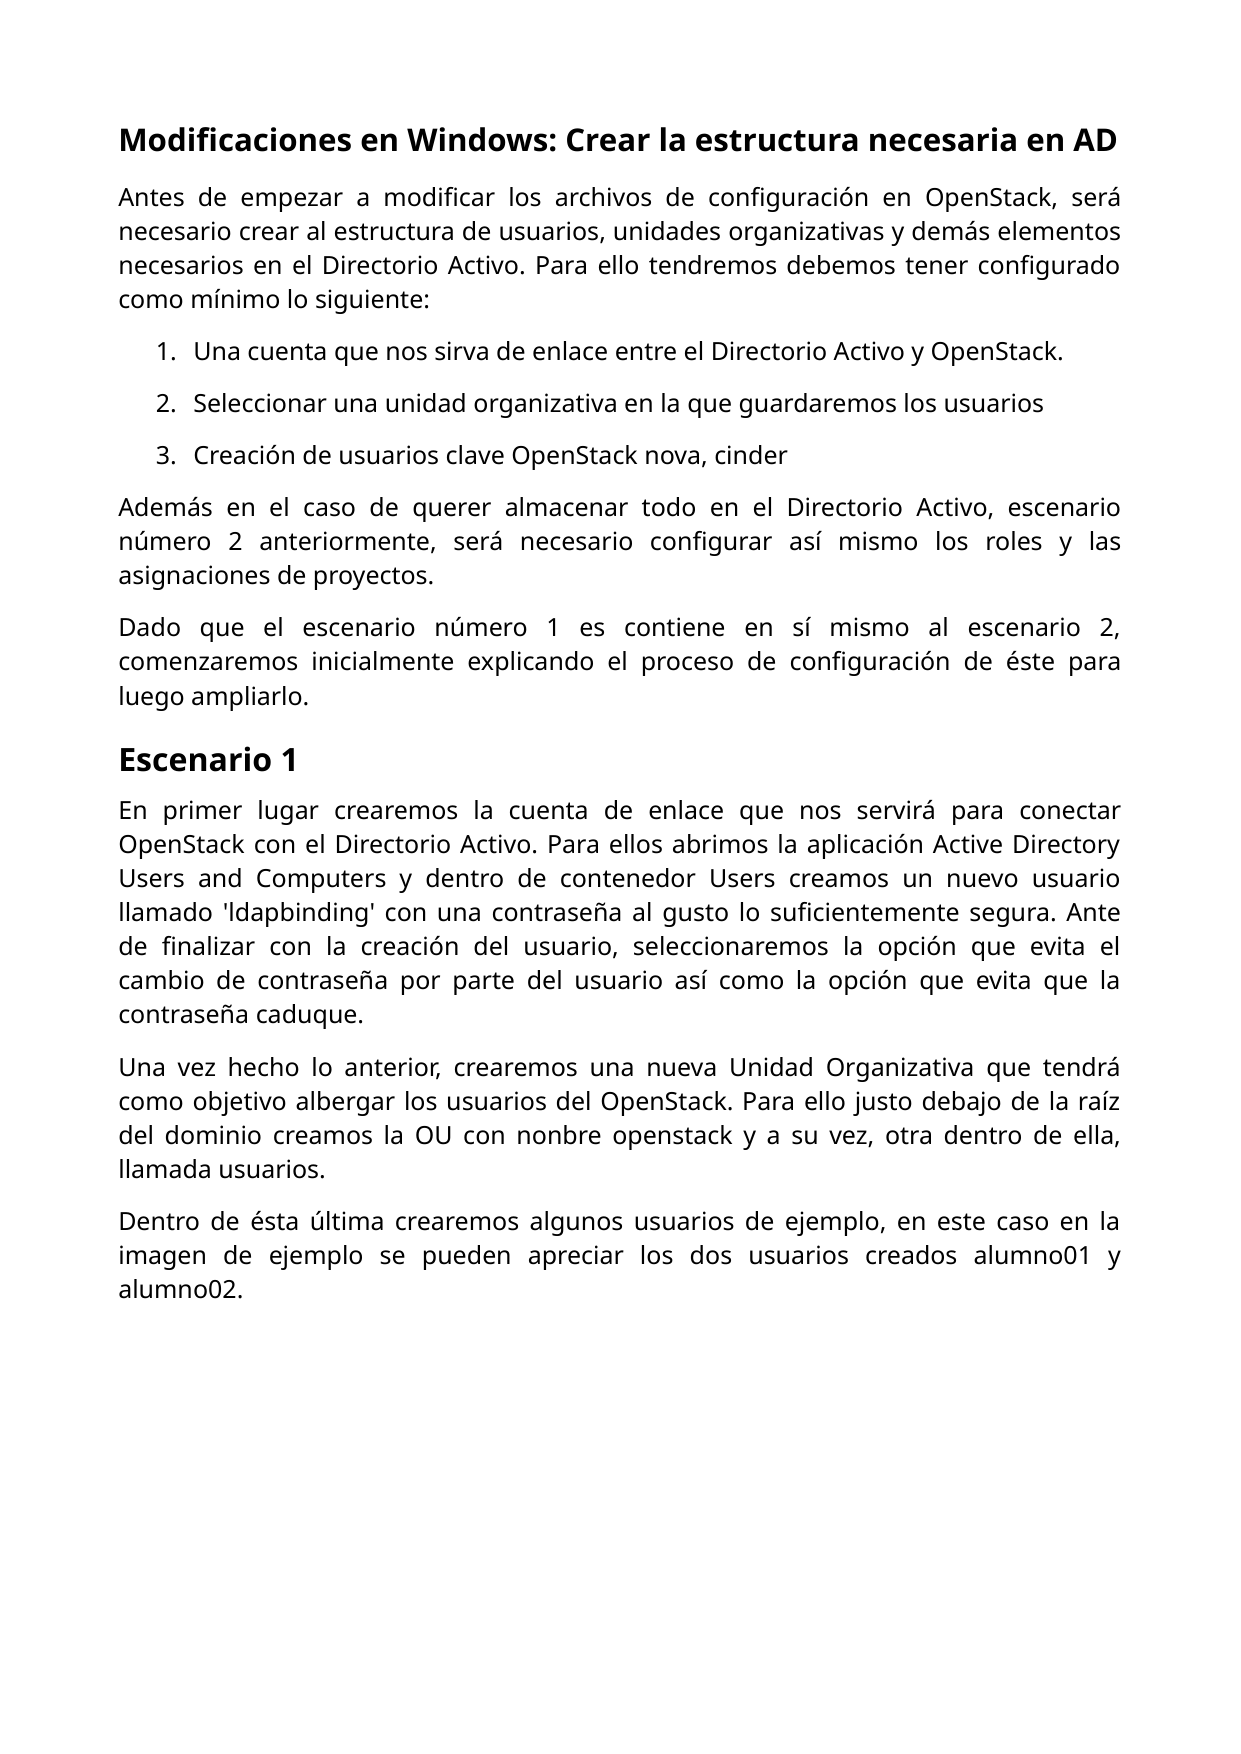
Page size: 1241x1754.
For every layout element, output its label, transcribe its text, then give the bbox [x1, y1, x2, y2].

text En primer lugar crearemos la cuenta de enlace que nos servirá para conectar OpenStack con el Directorio Activo. Para ellos abrimos la aplicación Active Directory Users and Computers y dentro de contenedor Users creamos un nuevo usuario llamado 'ldapbinding' con una contraseña al gusto lo suficientemente segura. Ante de finalizar con la creación del usuario, seleccionaremos la opción que evita el cambio de contraseña por parte del usuario así como la opción que evita que la contraseña caduque. [118, 793, 1122, 1031]
list Seleccionar una unidad organizativa en la que guardaremos los usuarios [156, 386, 1122, 420]
list Una cuenta que nos sirva de enlace entre el Directorio Activo y OpenStack. [156, 333, 1122, 368]
list Creación de usuarios clave OpenStack nova, cinder [156, 438, 1122, 472]
subtitle Modificaciones en Windows: Crear la estructura necesaria en AD [118, 118, 1122, 161]
text Dentro de ésta última crearemos algunos usuarios de ejemplo, en este caso en la imagen de ejemplo se pueden apreciar los dos usuarios creados alumno01 y alumno02. [118, 1203, 1122, 1306]
text Dado que el escenario número 1 es contiene en sí mismo al escenario 2, comenzaremos inicialmente explicando el proceso de configuración de éste para luego ampliarlo. [118, 610, 1122, 712]
subtitle Escenario 1 [118, 737, 1122, 780]
text Además en el caso de querer almacenar todo en el Directorio Activo, escenario número 2 anteriormente, será necesario configurar así mismo los roles y las asignaciones de proyectos. [118, 490, 1122, 592]
text Antes de empezar a modificar los archivos de configuración en OpenStack, será necesario crear al estructura de usuarios, unidades organizativas y demás elementos necesarios en el Directorio Activo. Para ello tendremos debemos tener configurado como mínimo lo siguiente: [118, 179, 1122, 316]
text Una vez hecho lo anterior, crearemos una nueva Unidad Organizativa que tendrá como objetivo albergar los usuarios del OpenStack. Para ello justo debajo de la raíz del dominio creamos la OU con nonbre openstack y a su vez, otra dentro de ella, llamada usuarios. [118, 1049, 1122, 1185]
